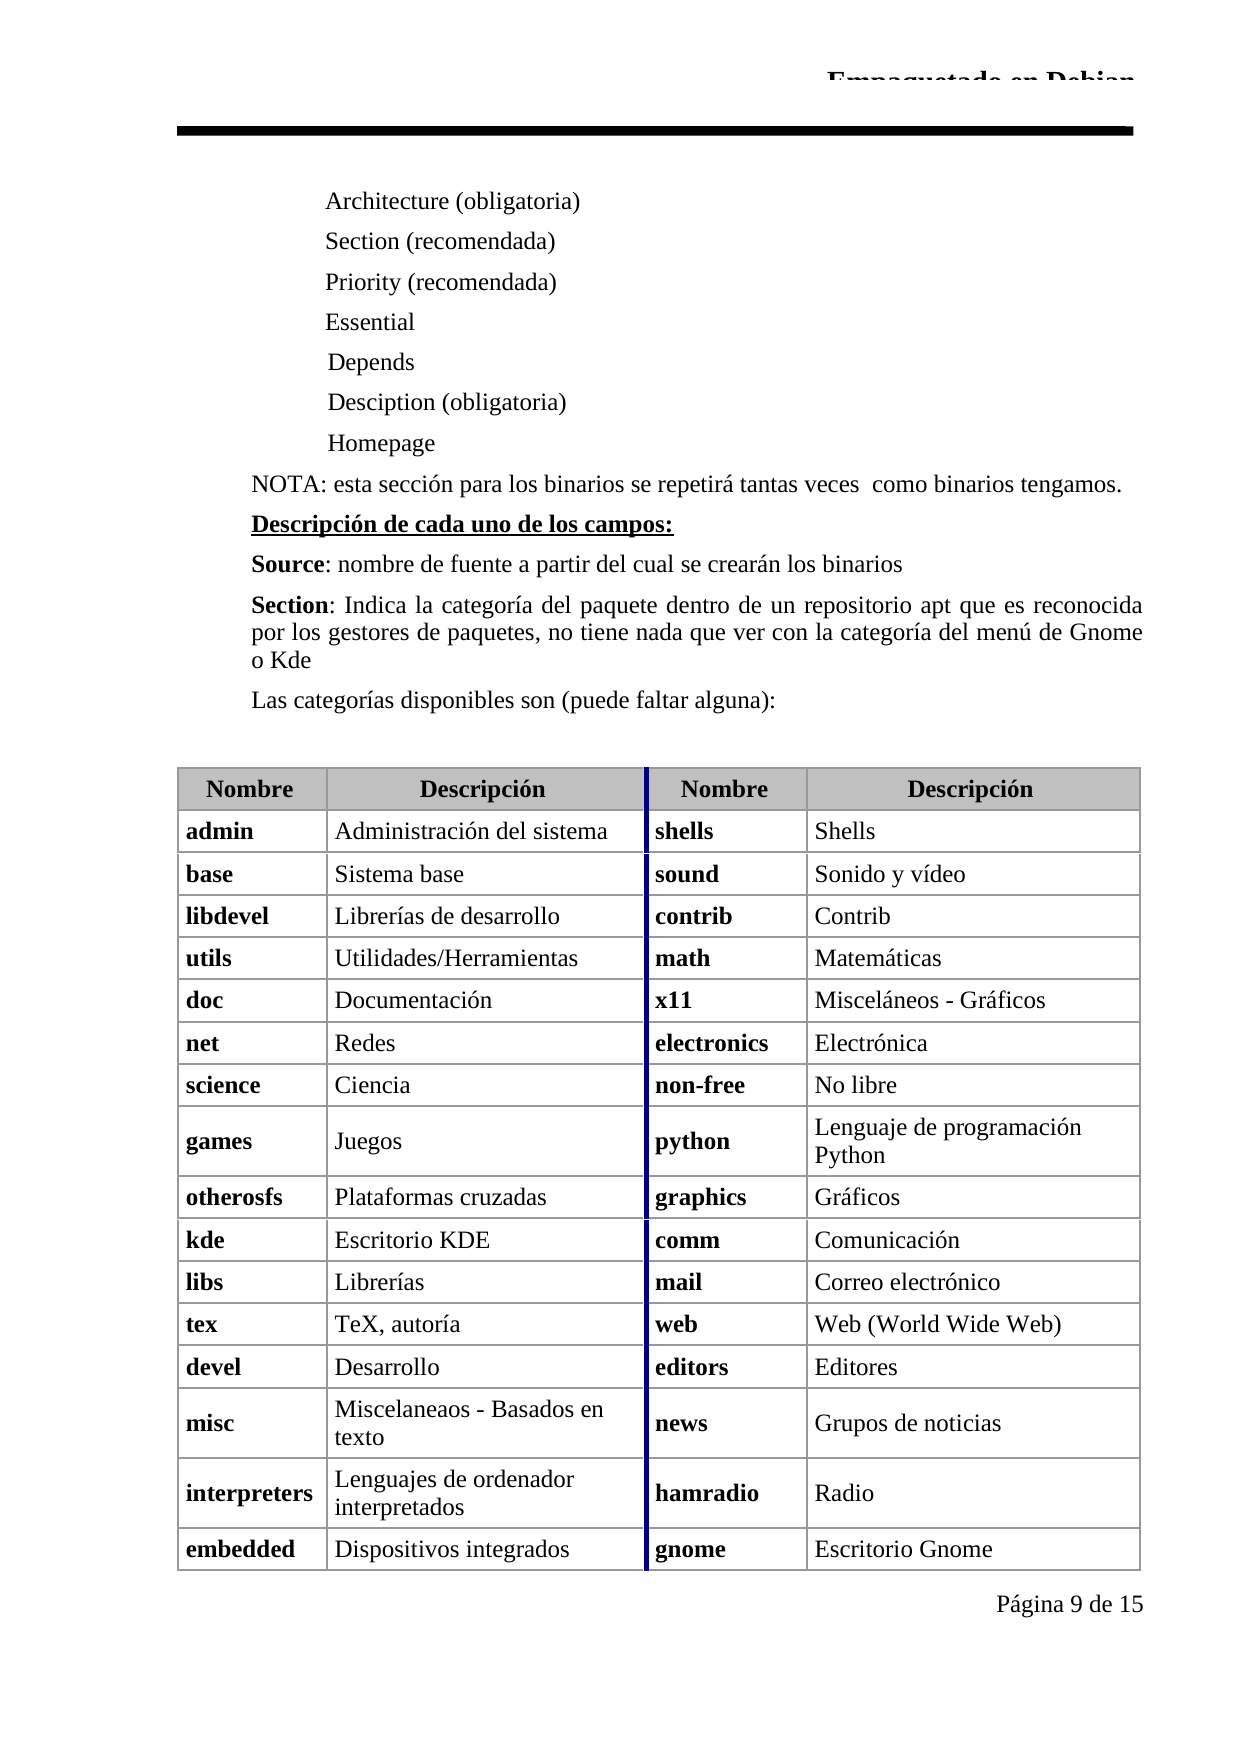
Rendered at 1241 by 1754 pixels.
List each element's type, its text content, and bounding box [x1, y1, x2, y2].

table_cell editors [649, 1346, 806, 1387]
text Source: nombre de fuente a partir del cual se crearán los binarios [251, 551, 1144, 578]
table_cell science [179, 1065, 326, 1105]
text Essential [177, 308, 1144, 336]
table_cell Matemáticas [808, 938, 1139, 978]
table_cell Desarrollo [328, 1346, 643, 1387]
table_cell Plataformas cruzadas [328, 1177, 643, 1217]
table_header Nombre [179, 769, 326, 809]
table_cell Ciencia [328, 1065, 643, 1105]
list Depends [298, 348, 1144, 376]
table_cell Electrónica [808, 1023, 1139, 1063]
table_cell Documentación [328, 980, 643, 1021]
table_cell hamradio [649, 1459, 806, 1527]
table_cell math [649, 938, 806, 978]
text Architecture (obligatoria) [177, 187, 1144, 215]
table_cell misc [179, 1389, 326, 1457]
table_cell Web (World Wide Web) [808, 1304, 1139, 1344]
table_cell Sonido y vídeo [808, 854, 1139, 894]
table_cell gnome [649, 1529, 806, 1569]
list Desciption (obligatoria) [298, 388, 1144, 416]
text Descripción de cada uno de los campos: [251, 510, 1144, 538]
table_cell Utilidades/Herramientas [328, 938, 643, 978]
table_cell Escritorio Gnome [808, 1529, 1139, 1569]
text Section (recomendada) [251, 227, 1144, 255]
table_cell Lenguaje de programación Python [808, 1107, 1139, 1175]
table_cell embedded [179, 1529, 326, 1569]
table_cell python [649, 1107, 806, 1175]
table_cell x11 [649, 980, 806, 1021]
table_cell Radio [808, 1459, 1139, 1527]
table_cell mail [649, 1262, 806, 1302]
table_cell Miscelaneaos - Basados en texto [328, 1389, 643, 1457]
text NOTA: esta sección para los binarios se repetirá tantas veces como binarios tengamos. [251, 470, 1144, 498]
table_cell libdevel [179, 896, 326, 936]
table_cell Juegos [328, 1107, 643, 1175]
table_cell comm [649, 1220, 806, 1260]
table_cell libs [179, 1262, 326, 1302]
table_cell Correo electrónico [808, 1262, 1139, 1302]
table_cell Grupos de noticias [808, 1389, 1139, 1457]
table_cell TeX, autoría [328, 1304, 643, 1344]
table_cell Comunicación [808, 1220, 1139, 1260]
table_cell admin [179, 811, 326, 851]
list Homepage [298, 428, 1144, 458]
table_cell Misceláneos - Gráficos [808, 980, 1139, 1021]
table_cell Shells [808, 811, 1139, 851]
table_cell No libre [808, 1065, 1139, 1105]
text Las categorías disponibles son (puede faltar alguna): [251, 686, 1144, 714]
table_cell Sistema base [328, 854, 643, 894]
table_cell devel [179, 1346, 326, 1387]
table_cell Redes [328, 1023, 643, 1063]
table_cell news [649, 1389, 806, 1457]
table_cell doc [179, 980, 326, 1021]
table_cell sound [649, 854, 806, 894]
table_cell tex [179, 1304, 326, 1344]
text Section: Indica la categoría del paquete dentro de un repositorio apt que es reconocida por los gestores de paquetes, no tiene nada que ver con la categoría del menú de Gnome o Kde [251, 591, 1144, 674]
table_cell non-free [649, 1065, 806, 1105]
table_cell Dispositivos integrados [328, 1529, 643, 1569]
table_header Descripción [808, 769, 1139, 809]
table_cell Librerías [328, 1262, 643, 1302]
table_cell shells [649, 811, 806, 851]
table_header Nombre [649, 769, 806, 809]
table_cell kde [179, 1220, 326, 1260]
table_cell electronics [649, 1023, 806, 1063]
table_cell Administración del sistema [328, 811, 643, 851]
table_cell net [179, 1023, 326, 1063]
table_cell interpreters [179, 1459, 326, 1527]
table_cell web [649, 1304, 806, 1344]
table_cell utils [179, 938, 326, 978]
table_cell graphics [649, 1177, 806, 1217]
table_cell Contrib [808, 896, 1139, 936]
table_cell Editores [808, 1346, 1139, 1387]
table_cell Librerías de desarrollo [328, 896, 643, 936]
table_cell Escritorio KDE [328, 1220, 643, 1260]
table_header Descripción [328, 769, 643, 809]
table_cell otherosfs [179, 1177, 326, 1217]
table_cell Lenguajes de ordenador interpretados [328, 1459, 643, 1527]
table_cell contrib [649, 896, 806, 936]
table_cell base [179, 854, 326, 894]
text Priority (recomendada) [251, 268, 1144, 295]
table_cell Gráficos [808, 1177, 1139, 1217]
table_cell games [179, 1107, 326, 1175]
